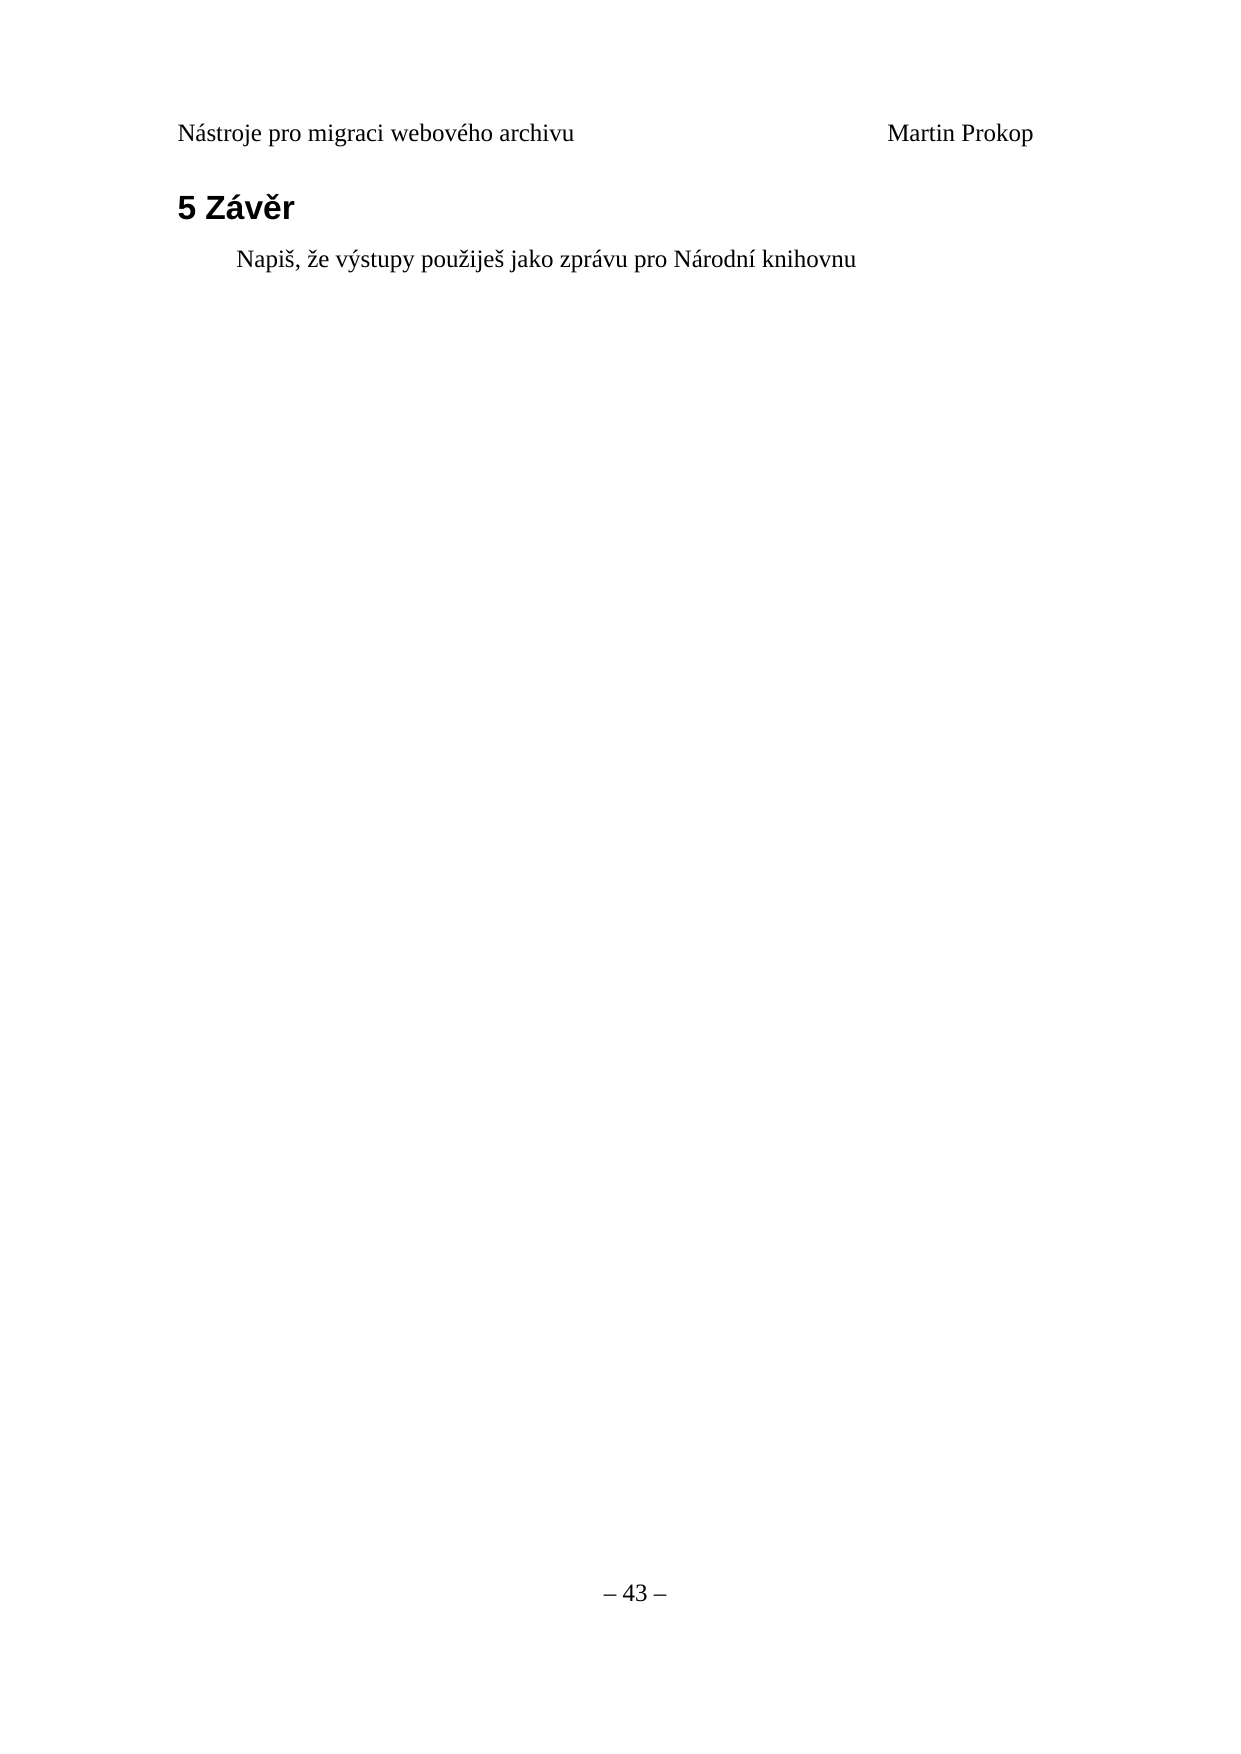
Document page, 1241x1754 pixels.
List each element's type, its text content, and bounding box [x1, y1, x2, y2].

text Napiš, že výstupy použiješ jako zprávu pro Národní knihovnu [177, 244, 1093, 273]
subtitle 5 Závěr [177, 188, 1093, 227]
